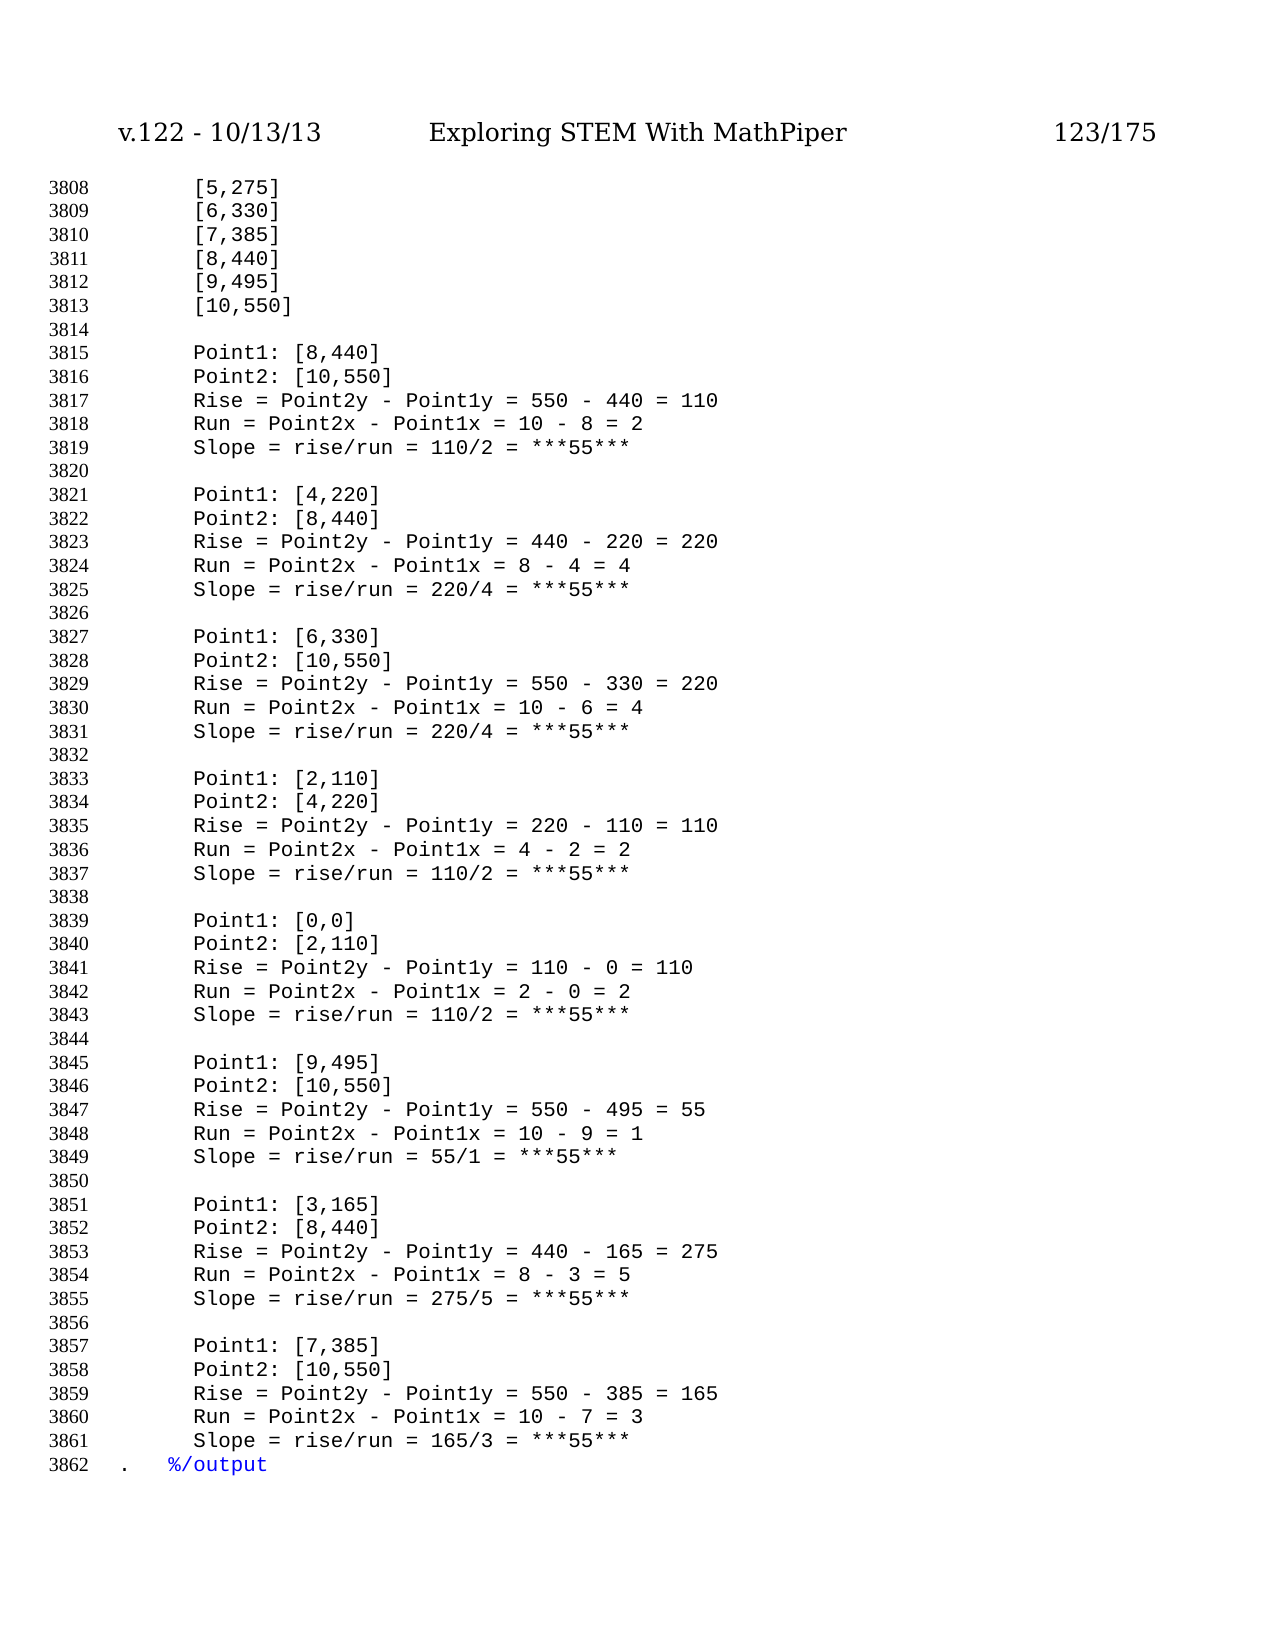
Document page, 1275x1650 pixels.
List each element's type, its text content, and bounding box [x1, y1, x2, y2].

text Slope = rise/run = 110/2 = ***55*** [118, 862, 1157, 886]
text Rise = Point2y - Point1y = 440 - 165 = 275 [118, 1241, 1157, 1264]
text Point1: [9,495] [118, 1052, 1157, 1075]
text Run = Point2x - Point1x = 10 - 8 = 2 [118, 413, 1157, 437]
text Run = Point2x - Point1x = 8 - 4 = 4 [118, 555, 1157, 579]
text Point1: [3,165] [118, 1193, 1157, 1217]
text [6,330] [118, 200, 1157, 224]
text [9,495] [118, 271, 1157, 295]
text Rise = Point2y - Point1y = 550 - 330 = 220 [118, 673, 1157, 697]
text Slope = rise/run = 220/4 = ***55*** [118, 579, 1157, 602]
text Run = Point2x - Point1x = 8 - 3 = 5 [118, 1264, 1157, 1288]
text Point1: [4,220] [118, 484, 1157, 508]
text Point2: [10,550] [118, 650, 1157, 673]
text Point1: [6,330] [118, 626, 1157, 650]
text Point2: [8,440] [118, 1217, 1157, 1241]
text Run = Point2x - Point1x = 2 - 0 = 2 [118, 981, 1157, 1004]
text Rise = Point2y - Point1y = 550 - 440 = 110 [118, 389, 1157, 413]
text Point2: [10,550] [118, 1075, 1157, 1099]
text Rise = Point2y - Point1y = 110 - 0 = 110 [118, 957, 1157, 981]
text Slope = rise/run = 220/4 = ***55*** [118, 721, 1157, 744]
text Point1: [2,110] [118, 768, 1157, 792]
text Rise = Point2y - Point1y = 550 - 385 = 165 [118, 1383, 1157, 1406]
text Point2: [4,220] [118, 792, 1157, 815]
text Slope = rise/run = 110/2 = ***55*** [118, 1004, 1157, 1028]
text [10,550] [118, 295, 1157, 319]
text . %/output [118, 1454, 1157, 1477]
text [8,440] [118, 248, 1157, 271]
text [7,385] [118, 224, 1157, 248]
text Rise = Point2y - Point1y = 440 - 220 = 220 [118, 531, 1157, 555]
text Point2: [8,440] [118, 508, 1157, 531]
text Run = Point2x - Point1x = 10 - 7 = 3 [118, 1406, 1157, 1430]
text Rise = Point2y - Point1y = 220 - 110 = 110 [118, 815, 1157, 839]
text Run = Point2x - Point1x = 10 - 6 = 4 [118, 697, 1157, 721]
text Slope = rise/run = 110/2 = ***55*** [118, 437, 1157, 461]
text Run = Point2x - Point1x = 4 - 2 = 2 [118, 839, 1157, 862]
text Run = Point2x - Point1x = 10 - 9 = 1 [118, 1123, 1157, 1146]
text Point1: [7,385] [118, 1335, 1157, 1359]
text Slope = rise/run = 55/1 = ***55*** [118, 1146, 1157, 1170]
text [5,275] [118, 177, 1157, 200]
text Point1: [8,440] [118, 342, 1157, 366]
text Slope = rise/run = 275/5 = ***55*** [118, 1288, 1157, 1312]
text Slope = rise/run = 165/3 = ***55*** [118, 1430, 1157, 1454]
text Rise = Point2y - Point1y = 550 - 495 = 55 [118, 1099, 1157, 1123]
text Point1: [0,0] [118, 910, 1157, 933]
text Point2: [2,110] [118, 933, 1157, 957]
text Point2: [10,550] [118, 366, 1157, 389]
text Point2: [10,550] [118, 1359, 1157, 1383]
